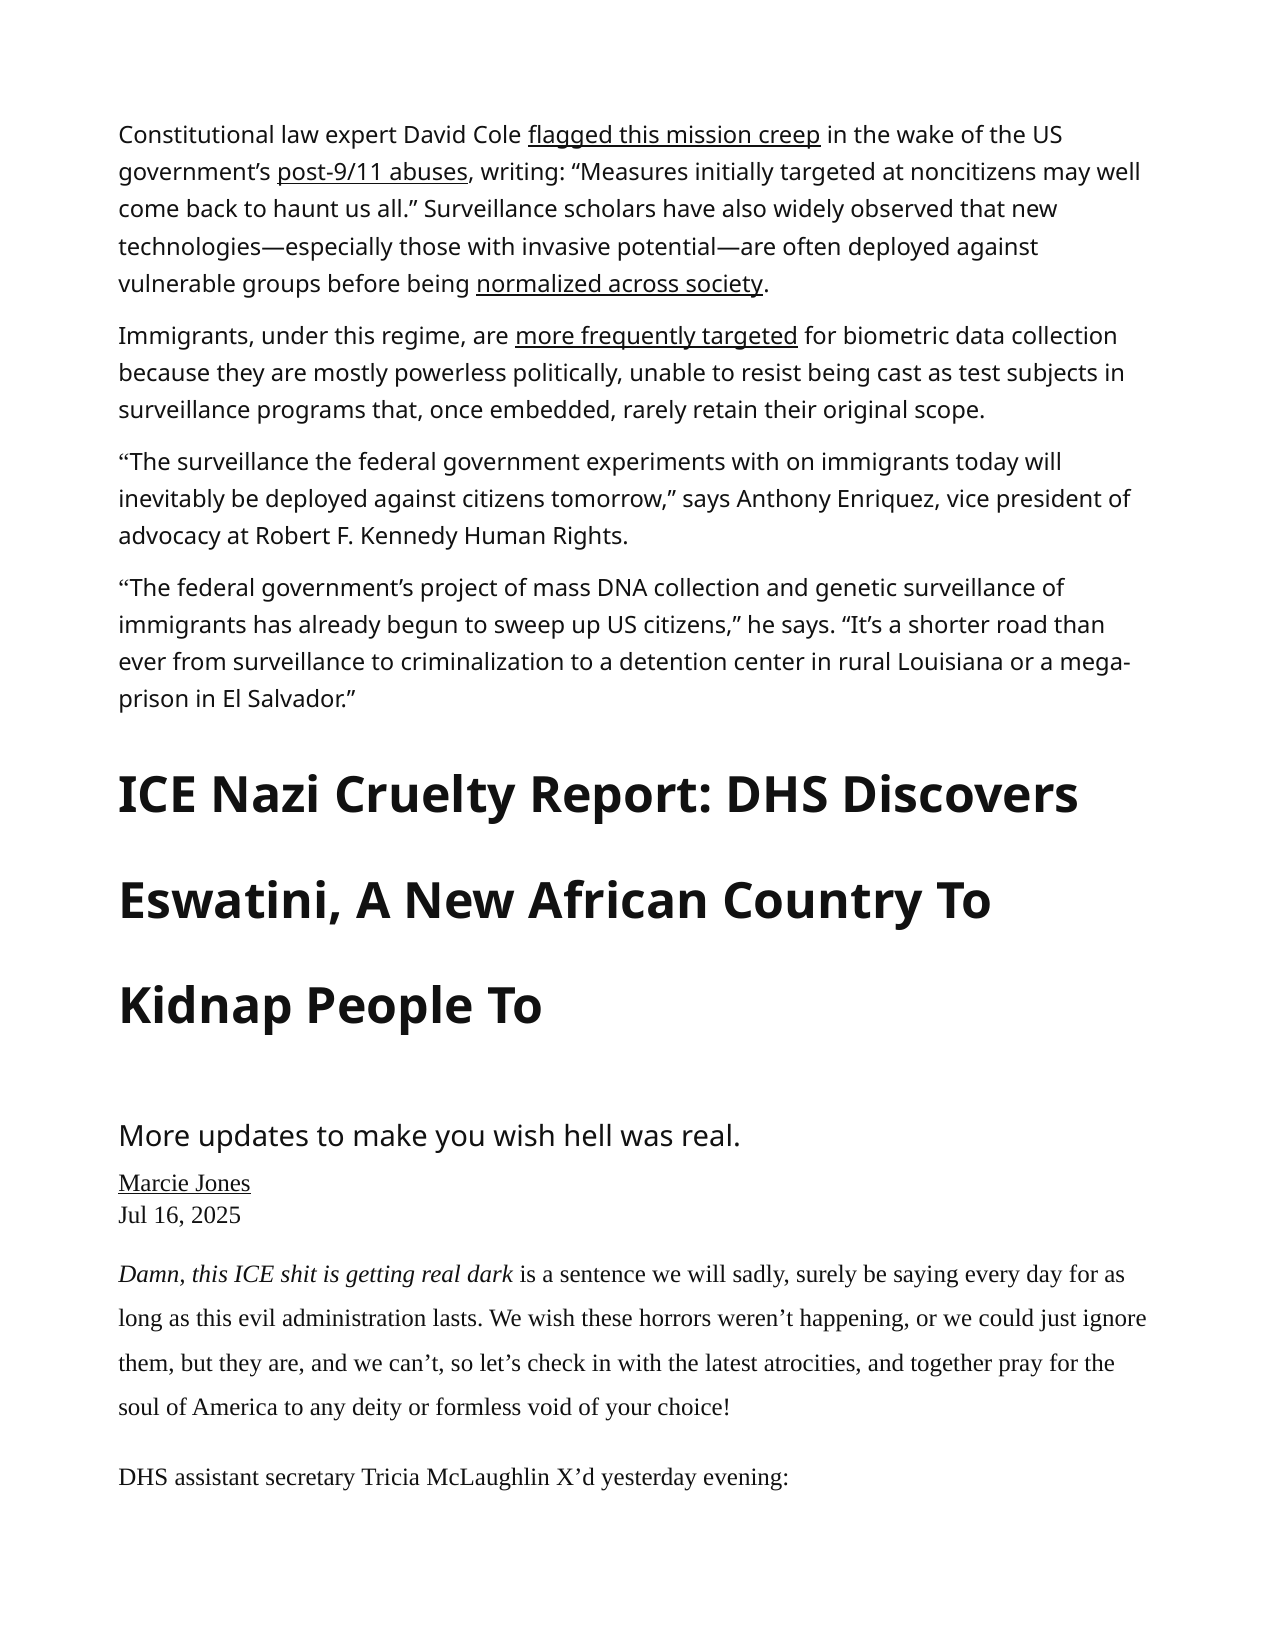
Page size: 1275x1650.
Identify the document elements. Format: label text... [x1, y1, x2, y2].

text Damn, this ICE shit is getting real dark is a sentence we will sadly, surely be saying every day for as long as this evil administration lasts. We wish these horrors weren’t happening, or we could just ignore them, but they are, and we can’t, so let’s check in with the latest atrocities, and together pray for the soul of America to any deity or formless void of your choice! [118, 1259, 1157, 1421]
text Immigrants, under this regime, are more frequently targeted for biometric data collection because they are mostly powerless politically, unable to resist being cast as test subjects in surveillance programs that, once embedded, rarely retain their original scope. [118, 319, 1157, 425]
text Jul 16, 2025 [118, 1201, 1157, 1229]
text “The federal government’s project of mass DNA collection and genetic surveillance of immigrants has already begun to sweep up US citizens,” he says. “It’s a shorter road than ever from surveillance to criminalization to a detention center in rural Louisiana or a mega-prison in El Salvador.” [118, 571, 1157, 715]
text DHS assistant secretary Tricia McLaughlin X’d yesterday evening: [118, 1462, 1157, 1490]
subtitle ICE Nazi Cruelty Report: DHS Discovers Eswatini, A New African Country To Kidnap People To [118, 759, 1157, 1038]
text Marcie Jones [118, 1168, 1157, 1196]
subtitle More updates to make you wish hell was real. [118, 1115, 1157, 1155]
text “The surveillance the federal government experiments with on immigrants today will inevitably be deployed against citizens tomorrow,” says Anthony Enriquez, vice president of advocacy at Robert F. Kennedy Human Rights. [118, 445, 1157, 552]
text Constitutional law expert David Cole flagged this mission creep in the wake of the US government’s post-9/11 abuses, writing: “Measures initially targeted at noncitizens may well come back to haunt us all.” Surveillance scholars have also widely observed that new technologies—especially those with invasive potential—are often deployed against vulnerable groups before being normalized across society. [118, 118, 1157, 299]
